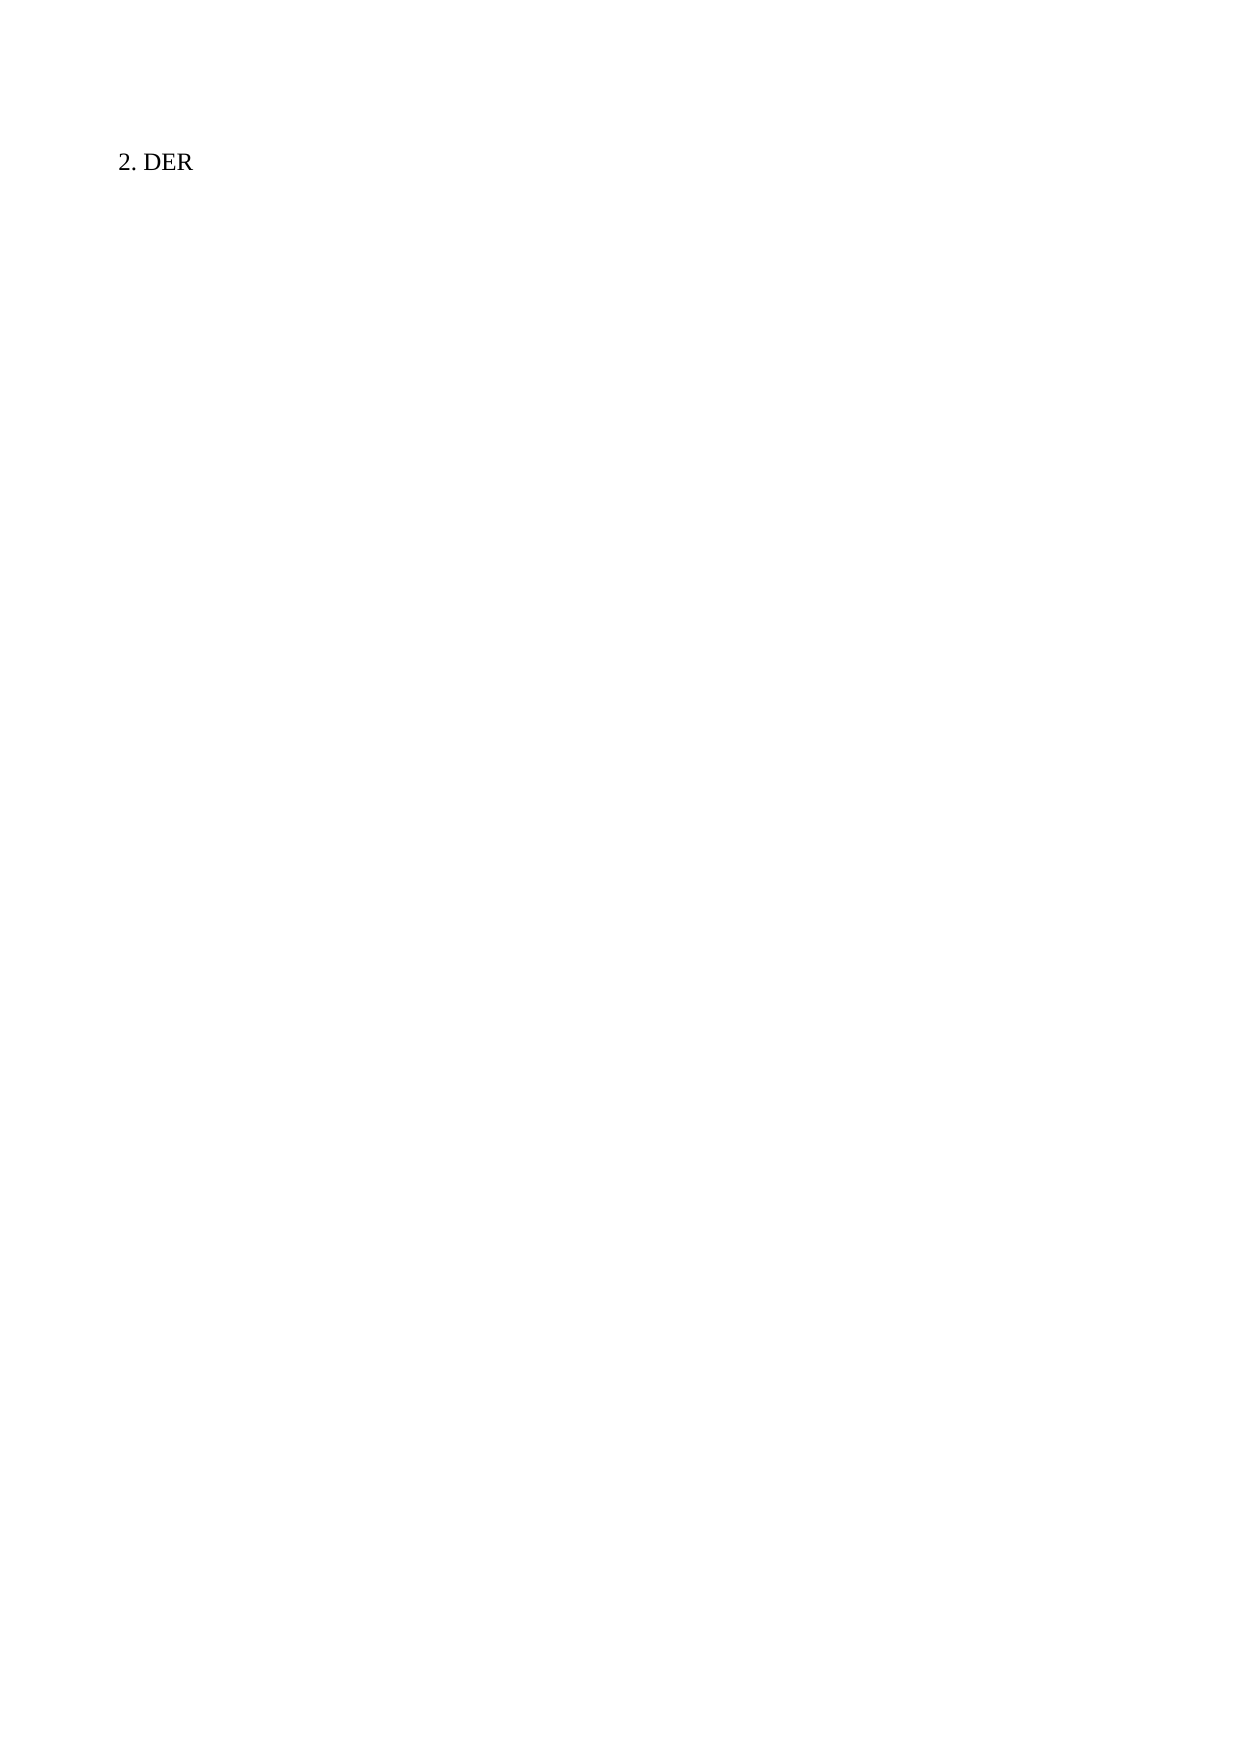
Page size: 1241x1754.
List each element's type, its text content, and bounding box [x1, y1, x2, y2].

text 2. DER [118, 147, 1122, 176]
